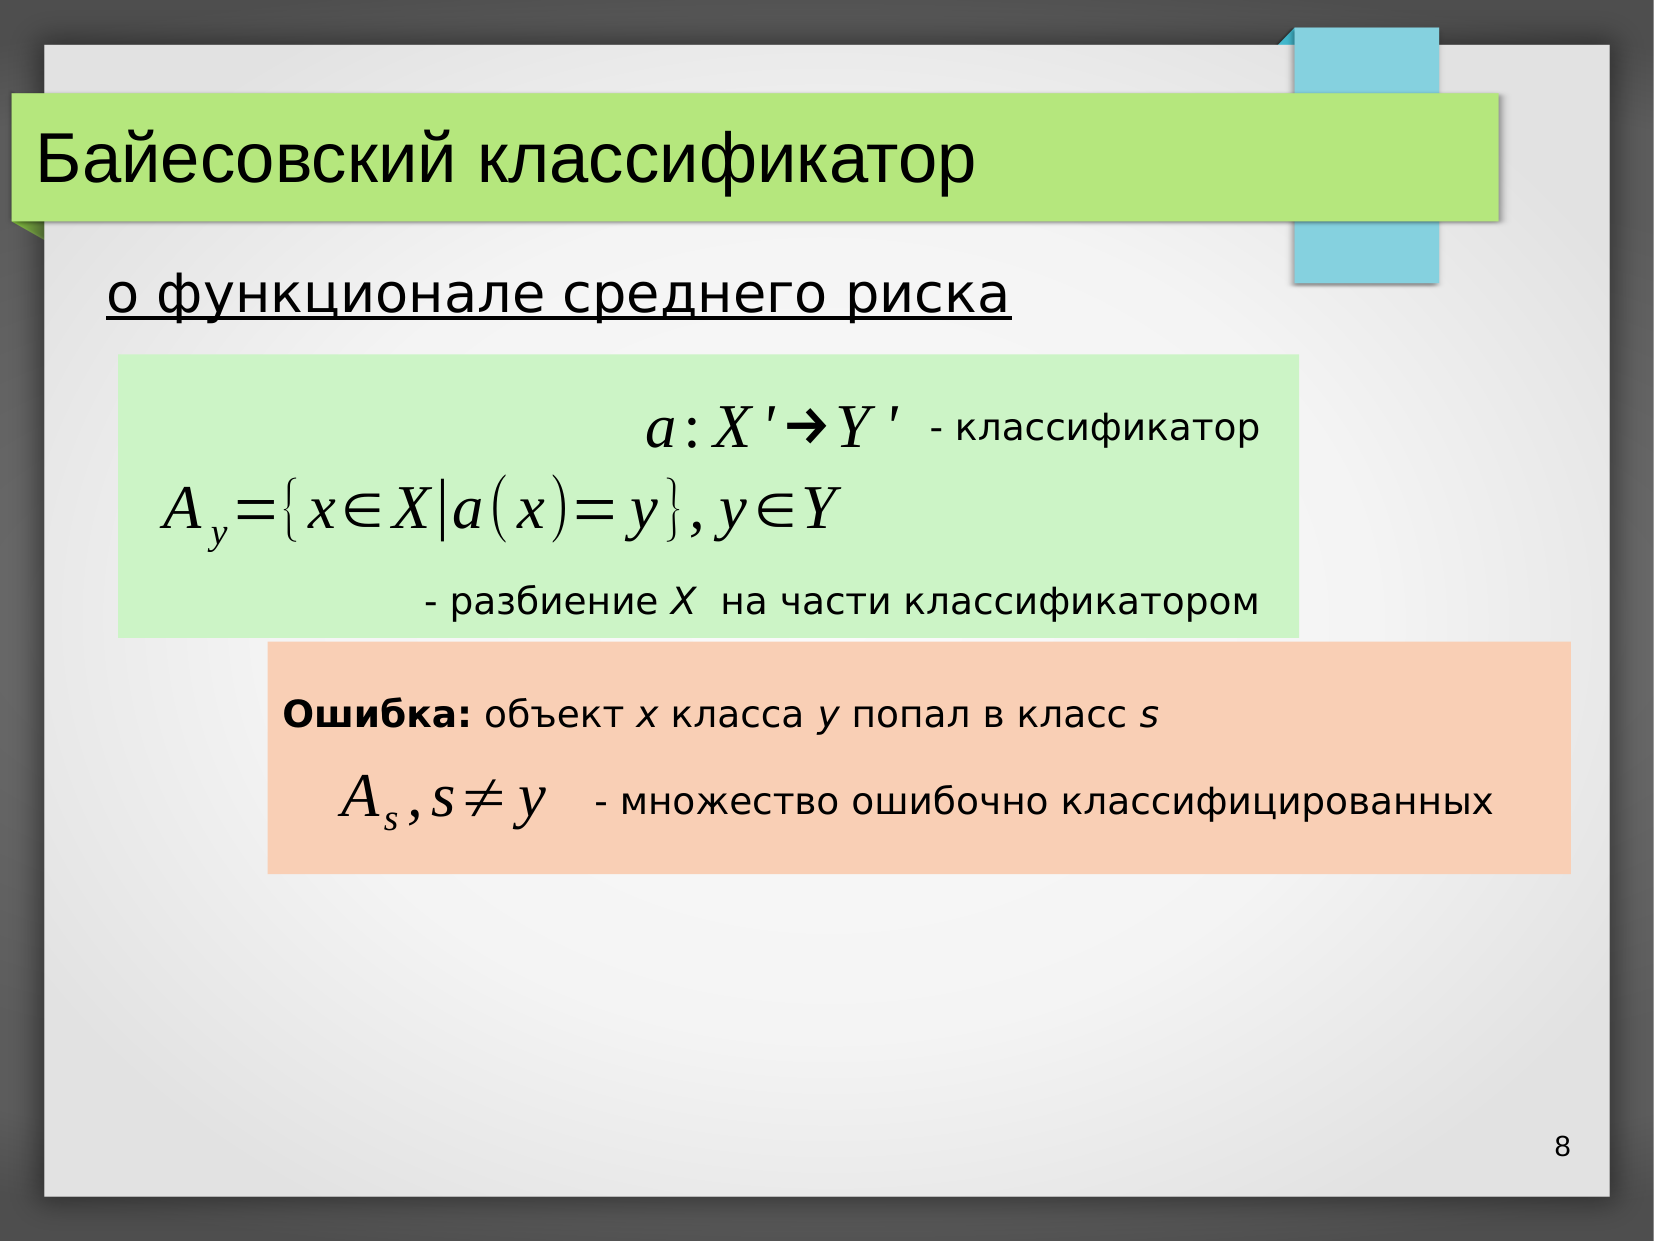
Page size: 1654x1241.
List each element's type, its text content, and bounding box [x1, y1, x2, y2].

text_box Ошибка: объект x класса y попал в класс s - множество ошибочно классифицированных [267, 641, 1571, 875]
chart [328, 759, 556, 838]
picture [0, 0, 1654, 1241]
title Байесовский классификатор [35, 118, 1489, 199]
chart [151, 472, 851, 552]
title о функционале среднего риска [106, 254, 1123, 334]
text_box - классификатор - разбиение X на части классификатором [118, 354, 1300, 638]
chart [637, 391, 909, 461]
